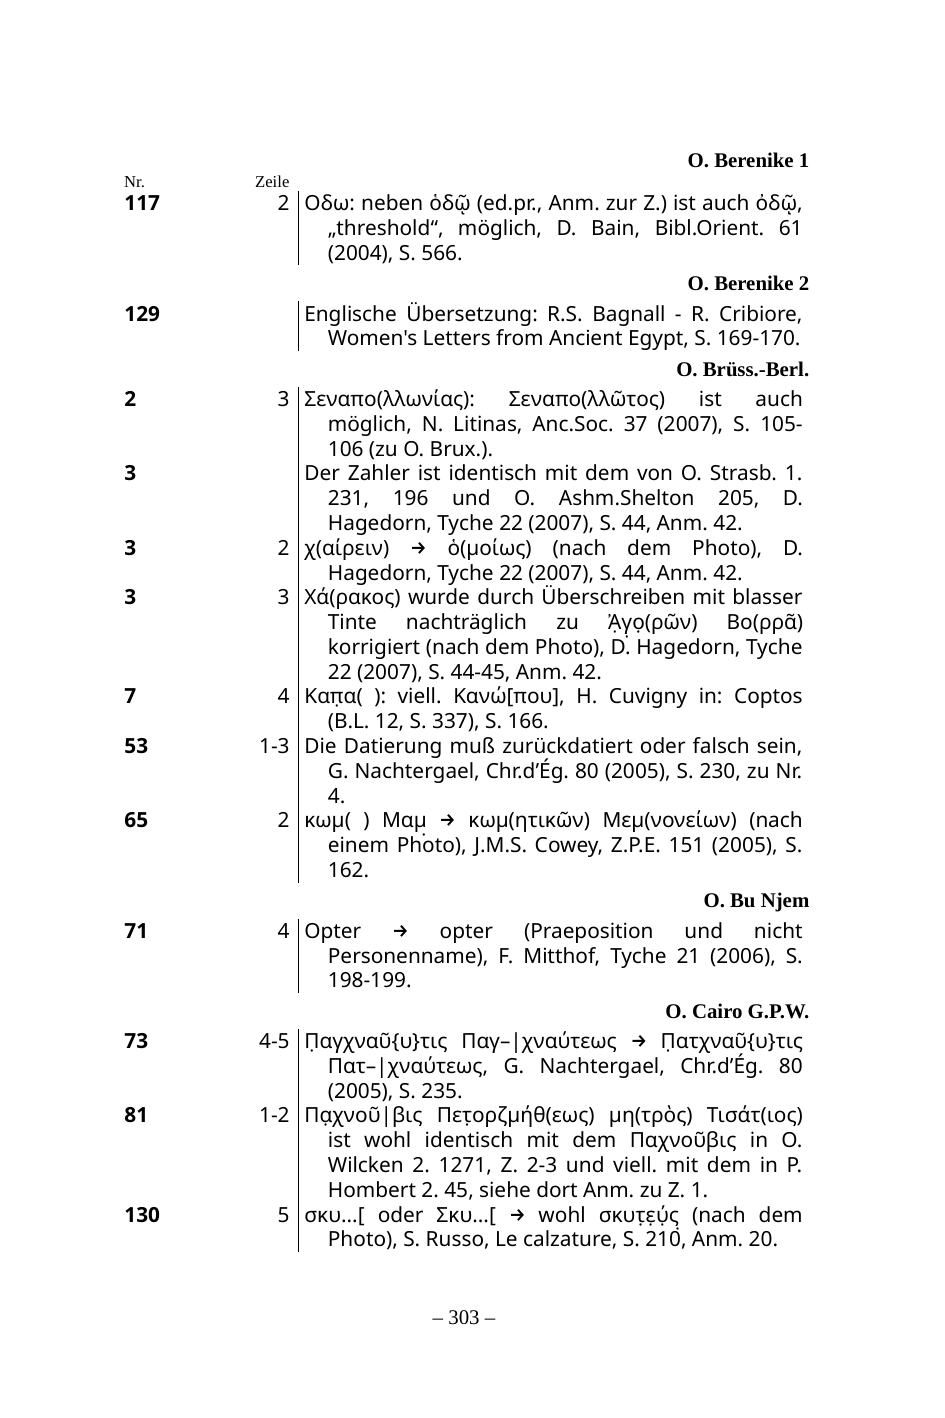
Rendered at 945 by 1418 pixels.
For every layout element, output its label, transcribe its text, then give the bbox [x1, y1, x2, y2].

table_cell 2 [207, 191, 298, 265]
table_cell 117 [118, 191, 207, 265]
table_cell Καπ̣α( ): viell. Κανώ[που], H. Cuvigny in: Coptos (B.L. 12, S. 337), S. 166. [299, 684, 809, 734]
subtitle O. Berenike 2 [118, 271, 809, 295]
table_header [207, 301, 298, 351]
table_header 4 [207, 919, 298, 993]
table_header 2 [118, 387, 207, 461]
table_header 73 [118, 1029, 207, 1103]
table_header 4-5 [207, 1029, 298, 1103]
table_cell 4 [207, 684, 298, 734]
table_cell 81 [118, 1103, 207, 1202]
table_cell 2 [207, 535, 298, 585]
table_cell 7 [118, 684, 207, 734]
subtitle O. Brüss.-Berl. [118, 357, 809, 381]
table_cell Οδω: neben ὁδῷ (ed.pr., Anm. zur Z.) ist auch ὀδῷ, „threshold“, möglich, D. Bain, Bibl.Orient. 61 (2004), S. 566. [299, 191, 809, 265]
table_cell Der Zahler ist identisch mit dem von O. Strasb. 1. 231, 196 und O. Ashm.Shelton 205, D. Hagedorn, Tyche 22 (2007), S. 44, Anm. 42. [299, 461, 809, 535]
table_cell 130 [118, 1202, 207, 1252]
table_cell χ(αίρειν) → ὁ(μοίως) (nach dem Photo), D. Hagedorn, Tyche 22 (2007), S. 44, Anm. 42. [299, 535, 809, 585]
table_cell κωμ( ) Μαμ̣ → κωμ(ητικῶν) Μεμ(νονείων) (nach einem Photo), J.M.S. Cowey, Z.P.E. 151 (2005), S. 162. [299, 808, 809, 882]
table_cell 1-2 [207, 1103, 298, 1202]
table_cell 1-3 [207, 734, 298, 808]
table_cell Χά(ρακος) wurde durch Überschreiben mit blasser Tinte nachträglich zu Ἀ̣γ̣ο̣(ρῶν) Βο(ρρᾶ) korrigiert (nach dem Photo), D. Hagedorn, Tyche 22 (2007), S. 44-45, Anm. 42. [299, 585, 809, 684]
table_header Opter → opter (Praeposition und nicht Personenname), F. Mitthof, Tyche 21 (2006), S. 198-199. [299, 919, 809, 993]
table_header 71 [118, 919, 207, 993]
table_header 3 [207, 387, 298, 461]
table_cell 5 [207, 1202, 298, 1252]
table_cell 2 [207, 808, 298, 882]
table_cell 3 [207, 585, 298, 684]
table_header Englische Übersetzung: R.S. Bagnall - R. Cribiore, Women's Letters from Ancient Egypt, S. 169-170. [299, 301, 809, 351]
subtitle O. Bu Njem [118, 888, 809, 912]
table_cell σκυ...[ oder Σκυ...[ → wohl σκυτ̣ε̣ύ̣ς̣ (nach dem Photo), S. Russo, Le calzature, S. 210, Anm. 20. [299, 1202, 809, 1252]
table_cell 53 [118, 734, 207, 808]
table_cell 3 [118, 585, 207, 684]
subtitle O. Cairo G.P.W. [118, 999, 809, 1023]
table_cell 3 [118, 535, 207, 585]
table_header Σεναπο(λλωνίας): Σεναπο(λλῶτος) ist auch möglich, N. Litinas, Anc.Soc. 37 (2007), S. 105-106 (zu O. Brux.). [299, 387, 809, 461]
table_cell 3 [118, 461, 207, 535]
table_header Π̣αγχναῦ{υ}τις Παγ–|χναύτεως → Π̣ατχναῦ{υ}τις Πατ–|χναύτεως, G. Nachtergael, Chr.d’Ég. 80 (2005), S. 235. [299, 1029, 809, 1103]
table_cell [207, 461, 298, 535]
table_header 129 [118, 301, 207, 351]
table_cell Die Datierung muß zurückdatiert oder falsch sein, G. Nachtergael, Chr.d’Ég. 80 (2005), S. 230, zu Nr. 4. [299, 734, 809, 808]
table_cell 65 [118, 808, 207, 882]
table_cell Πα̣χνοῦ|βις Πετ̣ορζμήθ(εως) μη(τρὸς) Τισάτ(ιος) ist wohl identisch mit dem Παχνοῦβις in O. Wilcken 2. 1271, Z. 2-3 und viell. mit dem in P. Hombert 2. 45, siehe dort Anm. zu Z. 1. [299, 1103, 809, 1202]
